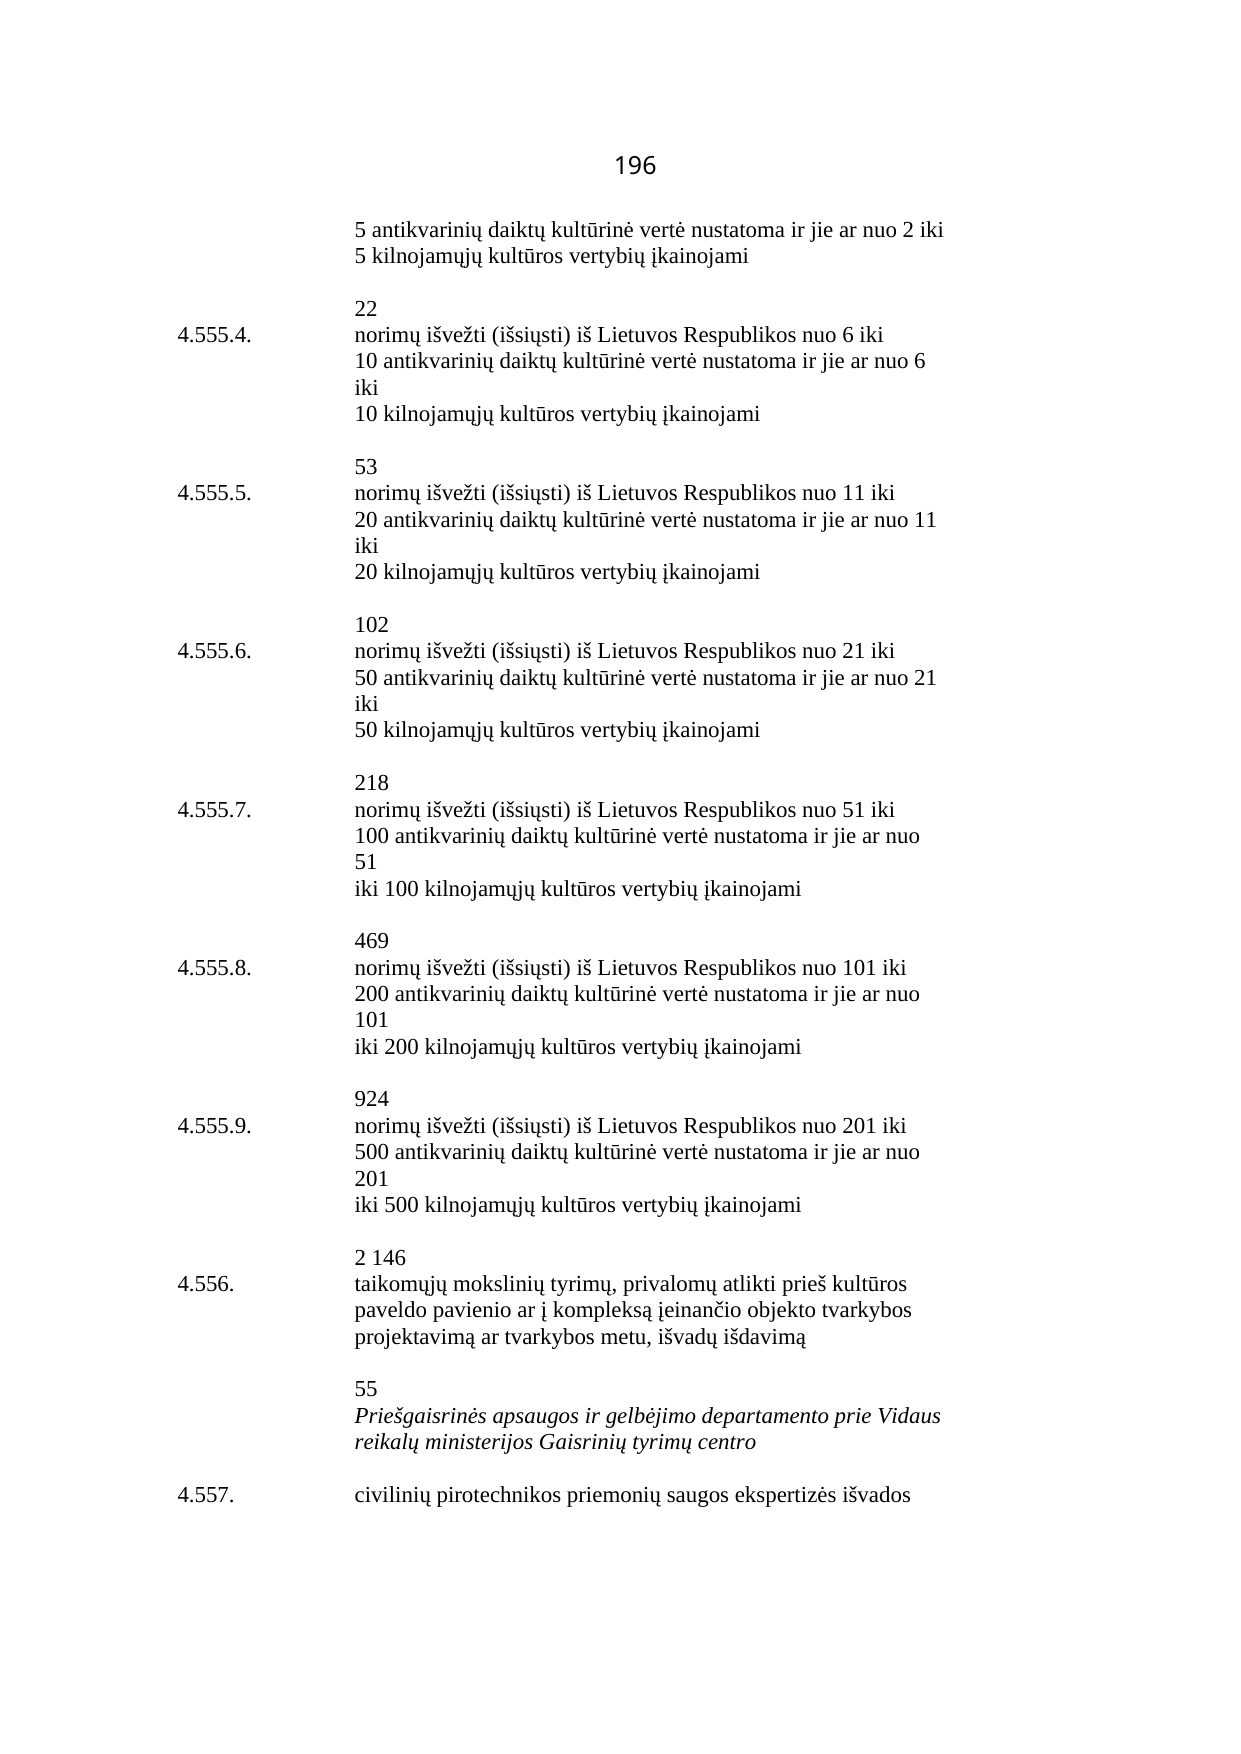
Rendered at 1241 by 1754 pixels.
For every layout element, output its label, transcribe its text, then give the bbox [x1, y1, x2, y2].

text 4.555.7. norimų išvežti (išsiųsti) iš Lietuvos Respublikos nuo 51 iki [177, 796, 945, 822]
text 10 antikvarinių daiktų kultūrinė vertė nustatoma ir jie ar nuo 6 iki [354, 348, 945, 400]
text 10 kilnojamųjų kultūros vertybių įkainojami 53 [354, 400, 945, 479]
text 4.555.9. norimų išvežti (išsiųsti) iš Lietuvos Respublikos nuo 201 iki [177, 1112, 945, 1138]
text 20 kilnojamųjų kultūros vertybių įkainojami 102 [354, 558, 945, 637]
text 4.557. civilinių pirotechnikos priemonių saugos ekspertizės išvados [177, 1481, 945, 1507]
text 4.555.5. norimų išvežti (išsiųsti) iš Lietuvos Respublikos nuo 11 iki [177, 479, 945, 506]
text 20 antikvarinių daiktų kultūrinė vertė nustatoma ir jie ar nuo 11 iki [354, 506, 945, 558]
text 4.555.8. norimų išvežti (išsiųsti) iš Lietuvos Respublikos nuo 101 iki [177, 954, 945, 980]
text 4.555.4. norimų išvežti (išsiųsti) iš Lietuvos Respublikos nuo 6 iki [177, 321, 945, 348]
text 4.556. taikomųjų mokslinių tyrimų, privalomų atlikti prieš kultūros [177, 1270, 945, 1296]
text 500 antikvarinių daiktų kultūrinė vertė nustatoma ir jie ar nuo 201 [354, 1138, 945, 1191]
text 100 antikvarinių daiktų kultūrinė vertė nustatoma ir jie ar nuo 51 [354, 822, 945, 875]
text iki 200 kilnojamųjų kultūros vertybių įkainojami 924 [354, 1033, 945, 1112]
text 200 antikvarinių daiktų kultūrinė vertė nustatoma ir jie ar nuo 101 [354, 980, 945, 1033]
text iki 500 kilnojamųjų kultūros vertybių įkainojami 2 146 [354, 1191, 945, 1270]
text Priešgaisrinės apsaugos ir gelbėjimo departamento prie Vidaus reikalų ministerijos Gaisrinių tyrimų centro [354, 1402, 945, 1481]
text 50 kilnojamųjų kultūros vertybių įkainojami 218 [354, 717, 945, 796]
text 50 antikvarinių daiktų kultūrinė vertė nustatoma ir jie ar nuo 21 iki [354, 664, 945, 717]
text iki 100 kilnojamųjų kultūros vertybių įkainojami 469 [354, 875, 945, 954]
text 5 kilnojamųjų kultūros vertybių įkainojami 22 [354, 242, 945, 321]
text projektavimą ar tvarkybos metu, išvadų išdavimą 55 [354, 1323, 945, 1402]
text 5 antikvarinių daiktų kultūrinė vertė nustatoma ir jie ar nuo 2 iki [354, 216, 945, 242]
text paveldo pavienio ar į kompleksą įeinančio objekto tvarkybos [354, 1296, 945, 1323]
text 4.555.6. norimų išvežti (išsiųsti) iš Lietuvos Respublikos nuo 21 iki [177, 637, 945, 664]
